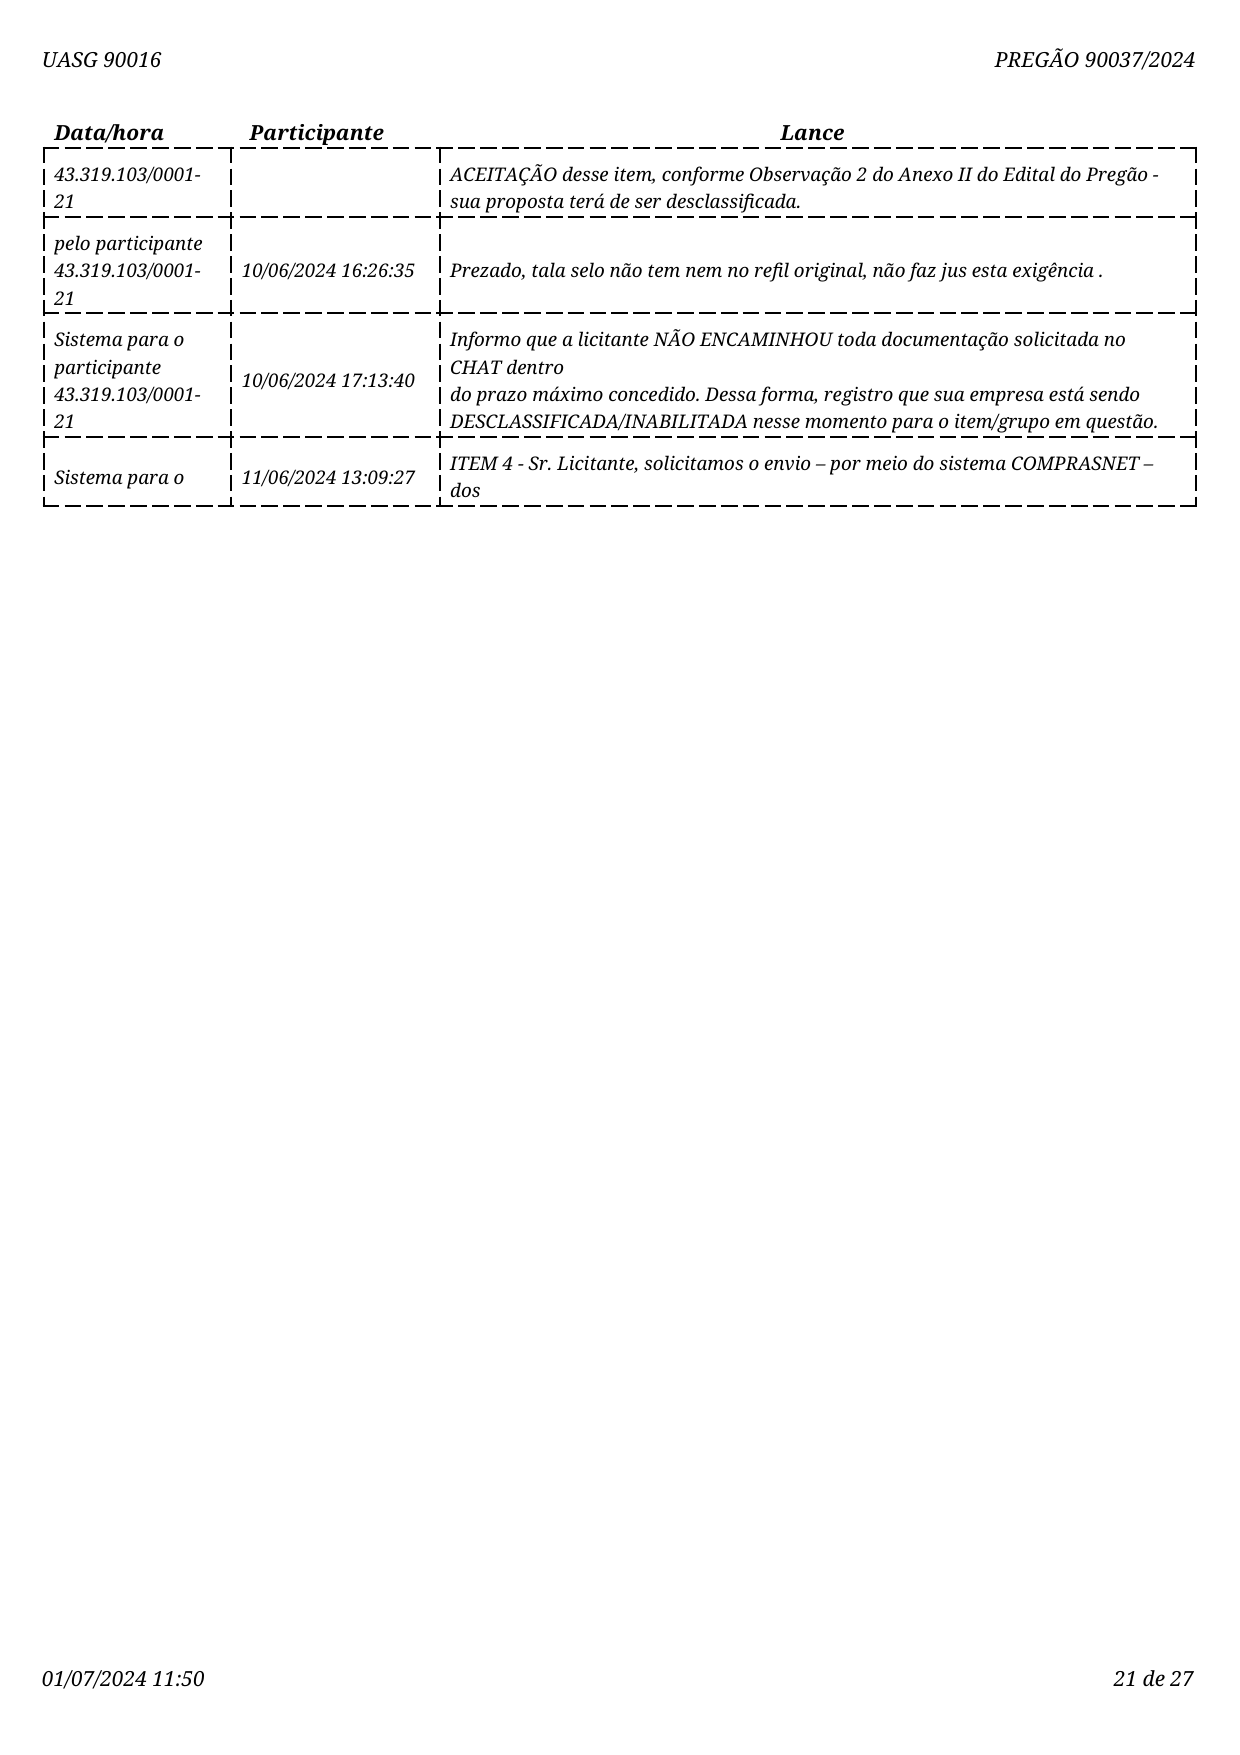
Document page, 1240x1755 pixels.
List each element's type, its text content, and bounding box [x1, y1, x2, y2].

table_cell Sistema para o [44, 436, 231, 505]
table_cell [231, 147, 439, 216]
table_cell 10/06/2024 16:26:35 [231, 216, 439, 312]
table_cell Informo que a licitante NÃO ENCAMINHOU toda documentação solicitada no CHAT dentro do prazo máximo concedido. Dessa forma, registro que sua empresa está sendo DESCLASSIFICADA/INABILITADA nesse momento para o item/grupo em questão. [440, 312, 1196, 436]
table_cell 11/06/2024 13:09:27 [231, 436, 439, 505]
table_cell 10/06/2024 17:13:40 [231, 312, 439, 436]
table_cell 43.319.103/0001-21 [44, 147, 231, 216]
table_cell ACEITAÇÃO desse item, conforme Observação 2 do Anexo II do Edital do Pregão - sua proposta terá de ser desclassificada. [440, 147, 1196, 216]
table_cell Sistema para o participante 43.319.103/0001-21 [44, 312, 231, 436]
table_cell ITEM 4 - Sr. Licitante, solicitamos o envio – por meio do sistema COMPRASNET – dos [440, 436, 1196, 505]
table_cell pelo participante 43.319.103/0001-21 [44, 216, 231, 312]
table_cell Prezado, tala selo não tem nem no refil original, não faz jus esta exigência . [440, 216, 1196, 312]
